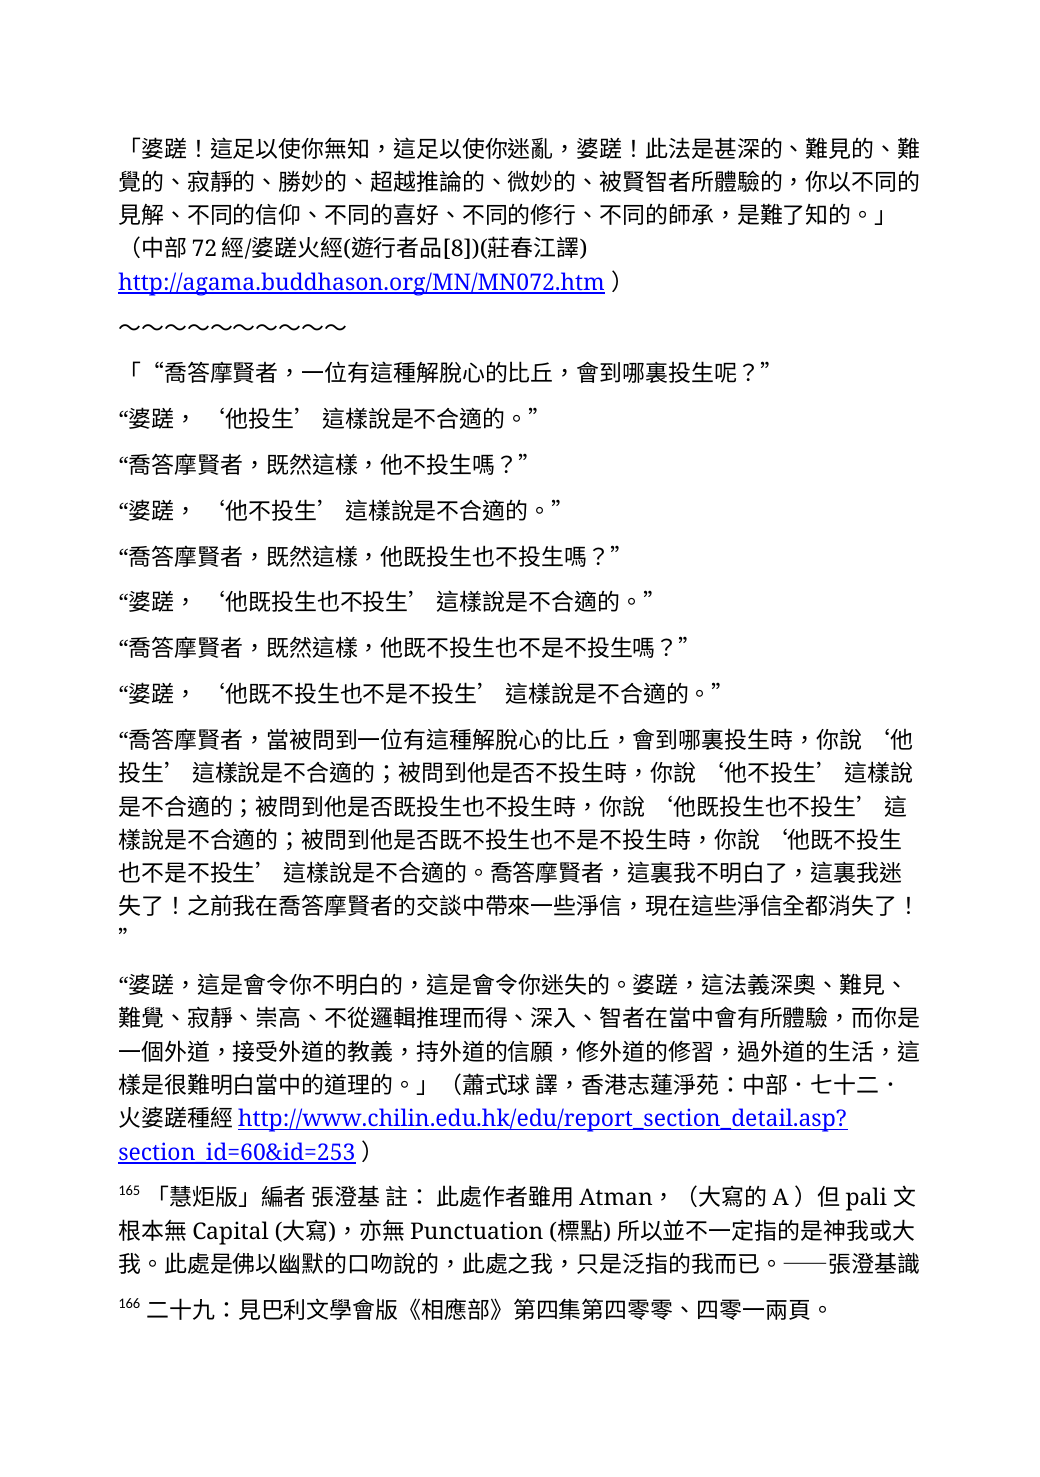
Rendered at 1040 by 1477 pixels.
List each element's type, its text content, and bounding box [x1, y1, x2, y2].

text ～～～～～～～～～～ [118, 309, 921, 343]
text “婆蹉， ‘他既投生也不投生’ 這樣說是不合適的。” [118, 584, 921, 618]
text “婆蹉， ‘他不投生’ 這樣說是不合適的。” [118, 493, 921, 526]
text “婆蹉， ‘他既不投生也不是不投生’ 這樣說是不合適的。” [118, 676, 921, 709]
text “喬答摩賢者，既然這樣，他不投生嗎？” [118, 447, 921, 480]
text “喬答摩賢者，當被問到一位有這種解脫心的比丘，會到哪裏投生時，你說 ‘他投生’ 這樣說是不合適的；被問到他是否不投生時，你說 ‘他不投生’ 這樣說是不合適的；被問到他是否既投生也不投生時，你說 ‘他既投生也不投生’ 這樣說是不合適的；被問到他是否既不投生也不是不投生時，你說 ‘他既不投生也不是不投生’ 這樣說是不合適的。喬答摩賢者，這裏我不明白了，這裏我迷失了！之前我在喬答摩賢者的交談中帶來一些淨信，現在這些淨信全都消失了！” [118, 722, 921, 954]
text 「“喬答摩賢者，一位有這種解脫心的比丘，會到哪裏投生呢？” [118, 355, 921, 388]
text 「慧炬版」編者 張澄基 註： 此處作者雖用 Atman，（大寫的 A ）但 pali 文根本無 Capital (大寫)，亦無 Punctuation (標點) 所以並不一定指的是神我或大我。此處是佛以幽默的口吻說的，此處之我，只是泛指的我而已。——張澄基識 [118, 1179, 921, 1279]
text “喬答摩賢者，既然這樣，他既不投生也不是不投生嗎？” [118, 630, 921, 663]
text “婆蹉，這是會令你不明白的，這是會令你迷失的。婆蹉，這法義深奧、難見、難覺、寂靜、崇高、不從邏輯推理而得、深入、智者在當中會有所體驗，而你是一個外道，接受外道的教義，持外道的信願，修外道的修習，過外道的生活，這樣是很難明白當中的道理的。」（蕭式球 譯，香港志蓮淨苑：中部．七十二．火婆蹉種經 http://www.chilin.edu.hk/edu/report_section_detail.asp?section_id=60&id=253 ） [118, 967, 921, 1167]
text “婆蹉， ‘他投生’ 這樣說是不合適的。” [118, 401, 921, 434]
text “喬答摩賢者，既然這樣，他既投生也不投生嗎？” [118, 538, 921, 572]
text 「婆蹉！這足以使你無知，這足以使你迷亂，婆蹉！此法是甚深的、難見的、難覺的、寂靜的、勝妙的、超越推論的、微妙的、被賢智者所體驗的，你以不同的見解、不同的信仰、不同的喜好、不同的修行、不同的師承，是難了知的。」（中部72經/婆蹉火經(遊行者品[8])(莊春江譯) http://agama.buddhason.org/MN/MN072.htm ） [118, 131, 921, 297]
text 二十九：見巴利文學會版《相應部》第四集第四零零、四零一兩頁。 [118, 1292, 921, 1325]
